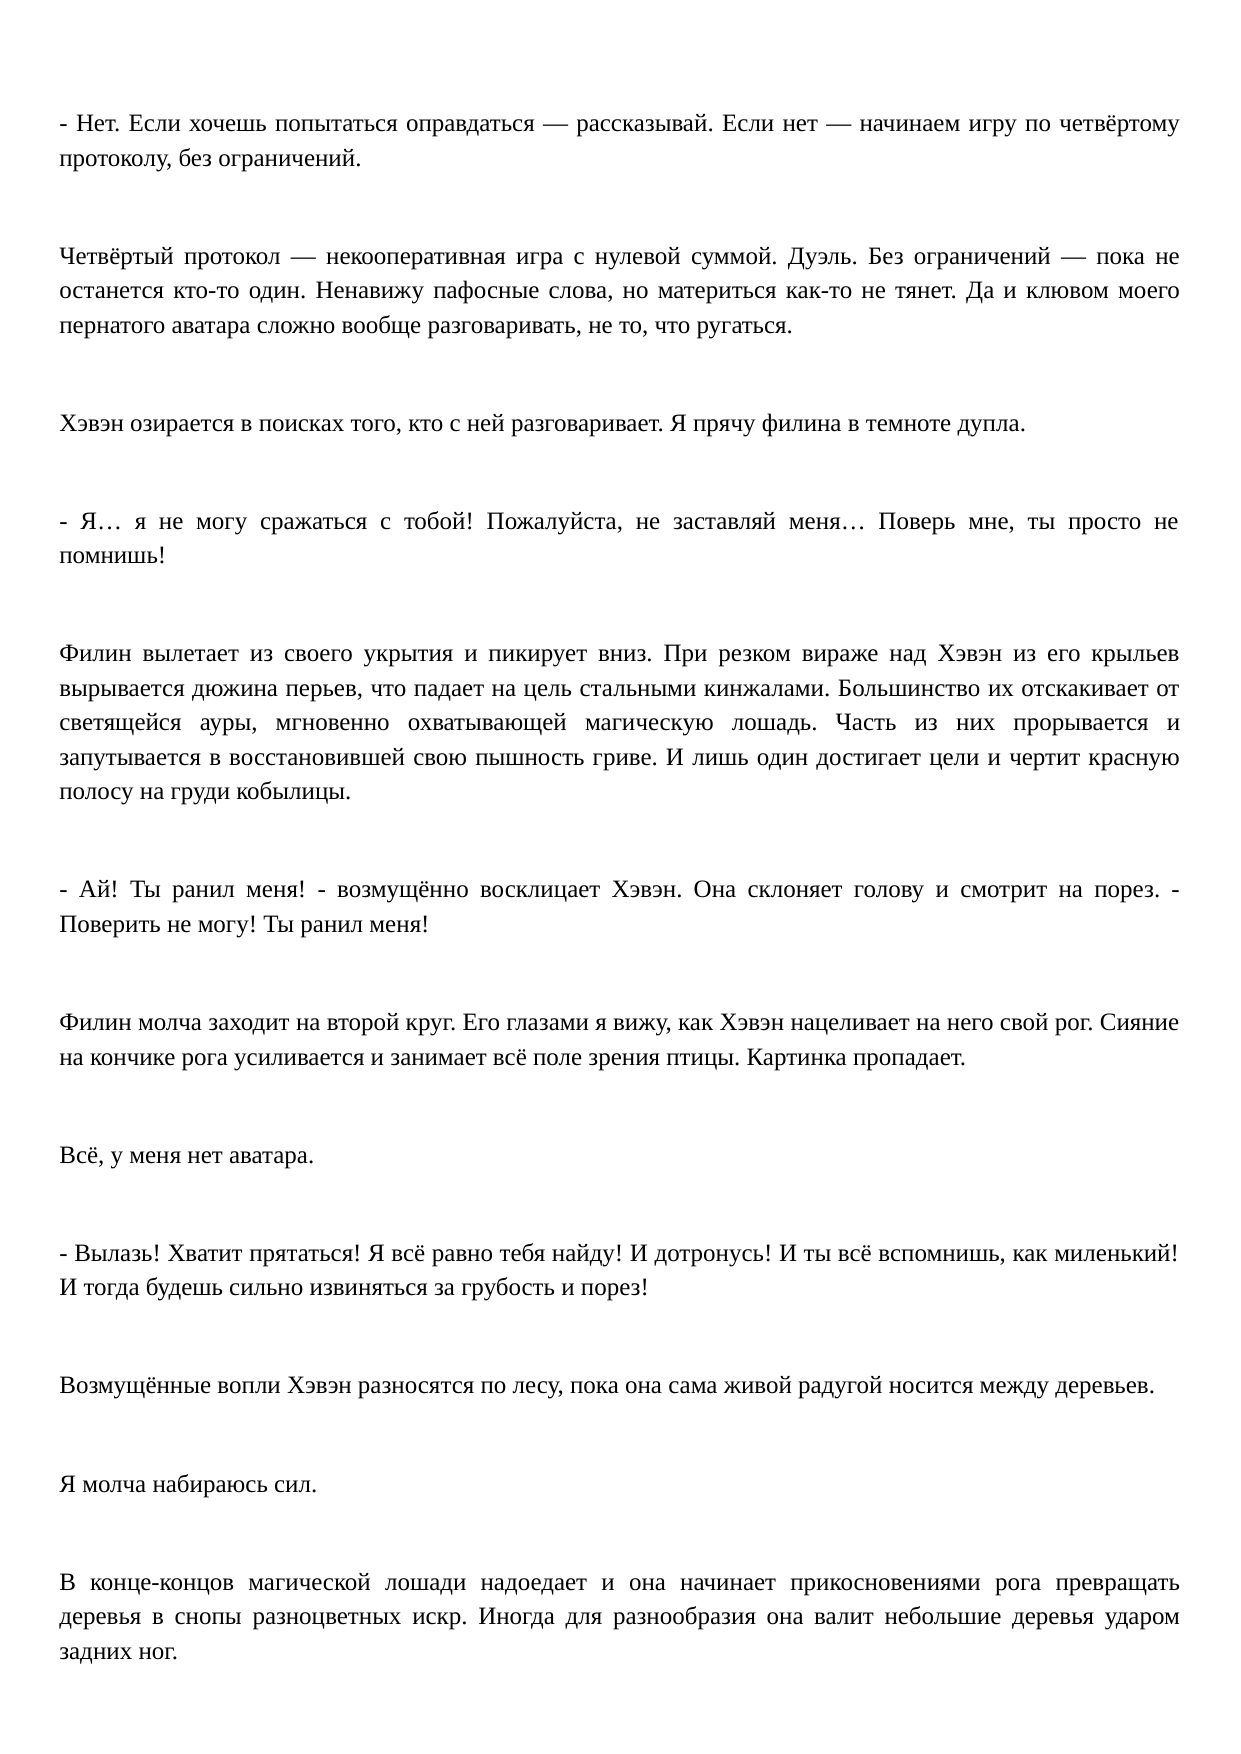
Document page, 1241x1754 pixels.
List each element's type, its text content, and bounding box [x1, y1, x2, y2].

text - Я… я не могу сражаться с тобой! Пожалуйста, не заставляй меня… Поверь мне, ты просто не помнишь! [59, 506, 1181, 569]
text Хэвэн озирается в поисках того, кто с ней разговаривает. Я прячу филина в темноте дупла. [59, 408, 1181, 437]
text Четвёртый протокол — некооперативная игра с нулевой суммой. Дуэль. Без ограничений — пока не останется кто-то один. Ненавижу пафосные слова, но материться как-то не тянет. Да и клювом моего пернатого аватара сложно вообще разговаривать, не то, что ругаться. [59, 241, 1181, 338]
text Филин вылетает из своего укрытия и пикирует вниз. При резком вираже над Хэвэн из его крыльев вырывается дюжина перьев, что падает на цель стальными кинжалами. Большинство их отскакивает от светящейся ауры, мгновенно охватывающей магическую лошадь. Часть из них прорывается и запутывается в восстановившей свою пышность гриве. И лишь один достигает цели и чертит красную полосу на груди кобылицы. [59, 638, 1181, 805]
text Филин молча заходит на второй круг. Его глазами я вижу, как Хэвэн нацеливает на него свой рог. Сияние на кончике рога усиливается и занимает всё поле зрения птицы. Картинка пропадает. [59, 1007, 1181, 1070]
text Я молча набираюсь сил. [59, 1469, 1181, 1497]
text В конце-концов магической лошади надоедает и она начинает прикосновениями рога превращать деревья в снопы разноцветных искр. Иногда для разнообразия она валит небольшие деревья ударом задних ног. [59, 1567, 1181, 1664]
text Всё, у меня нет аватара. [59, 1140, 1181, 1168]
text - Вылазь! Хватит прятаться! Я всё равно тебя найду! И дотронусь! И ты всё вспомнишь, как миленький! И тогда будешь сильно извиняться за грубость и порез! [59, 1238, 1181, 1301]
text Возмущённые вопли Хэвэн разносятся по лесу, пока она сама живой радугой носится между деревьев. [59, 1371, 1181, 1399]
text - Нет. Если хочешь попытаться оправдаться — рассказывай. Если нет — начинаем игру по четвёртому протоколу, без ограничений. [59, 108, 1181, 171]
text - Ай! Ты ранил меня! - возмущённо восклицает Хэвэн. Она склоняет голову и смотрит на порез. - Поверить не могу! Ты ранил меня! [59, 874, 1181, 938]
